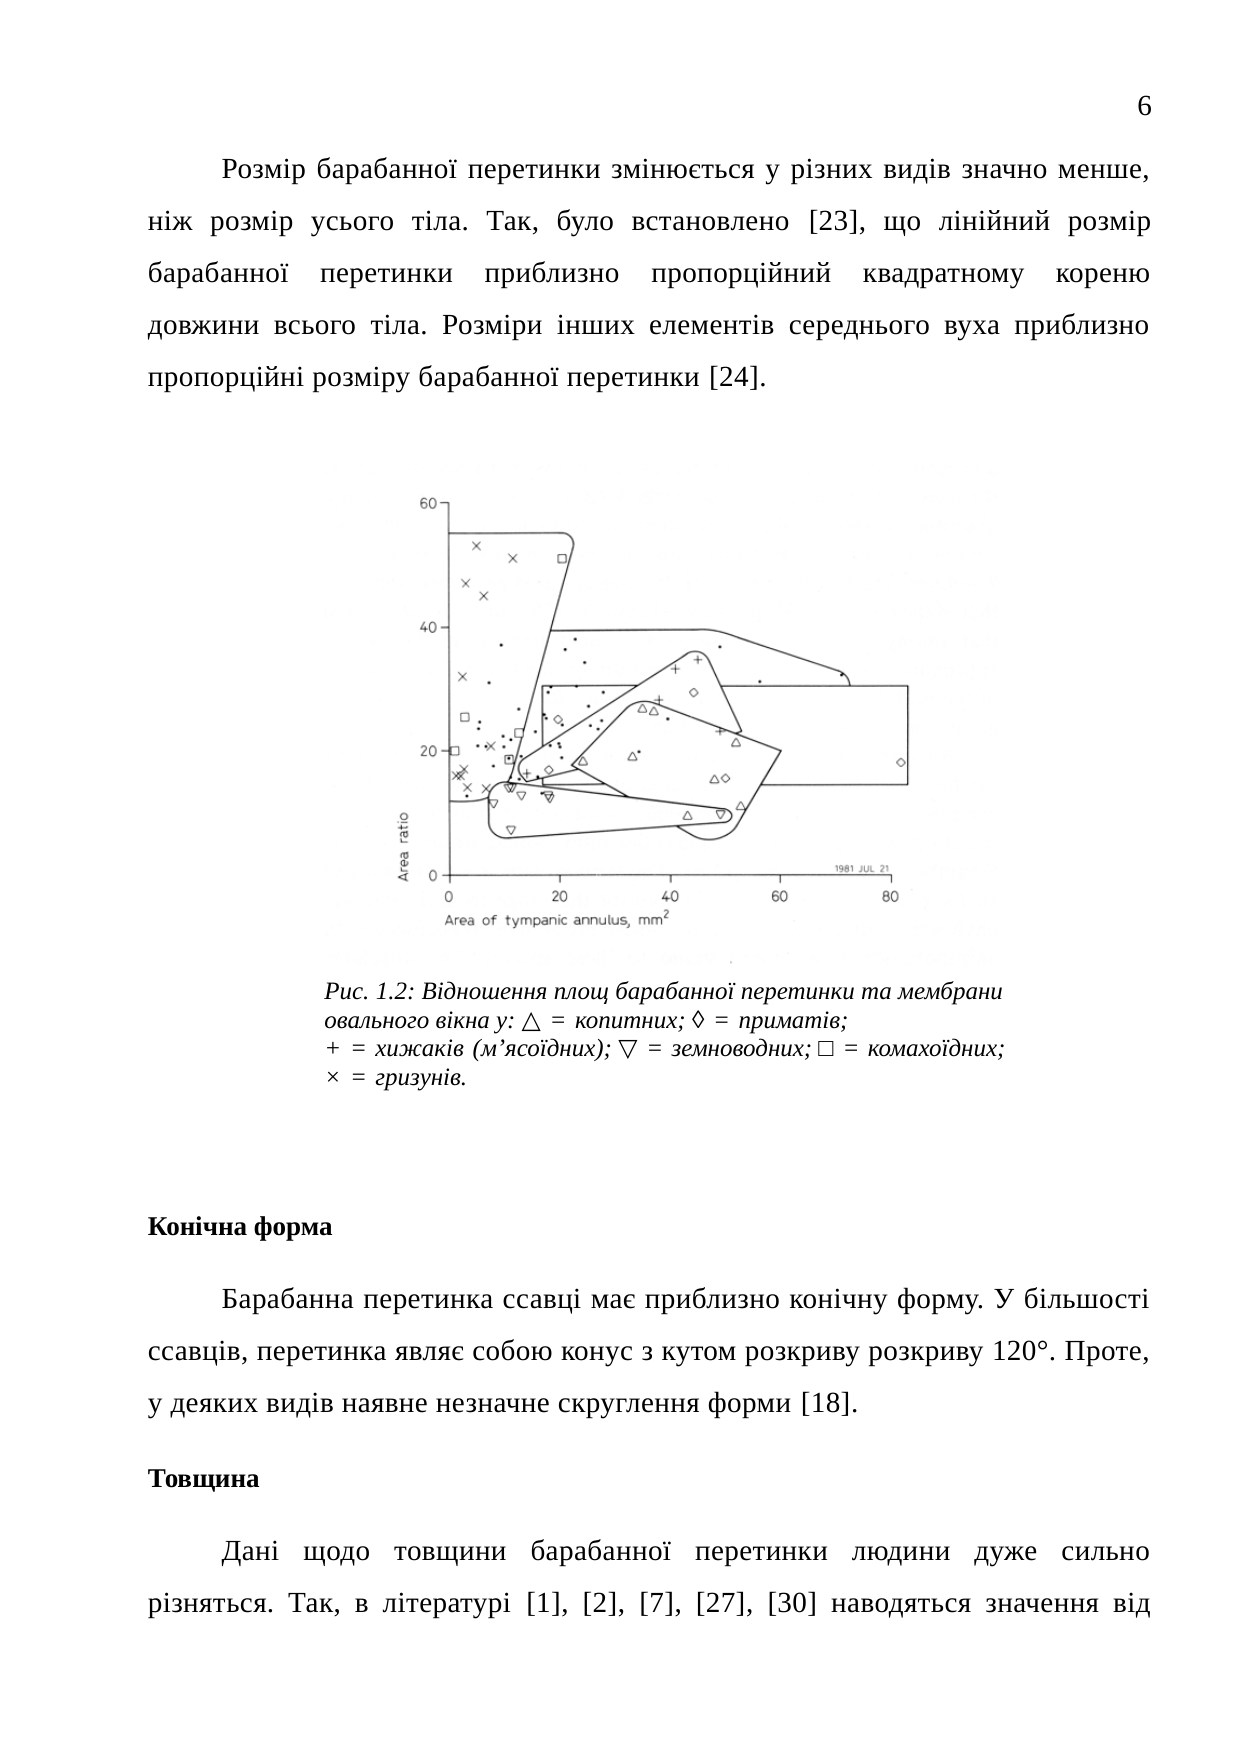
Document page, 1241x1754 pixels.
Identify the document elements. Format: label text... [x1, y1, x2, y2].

subtitle [324, 452, 1008, 464]
text Рис. 1.2: Відношення площ барабанної перетинки та мембрани овального вікна у: △ = копитних; ◊ = приматів; + = хижаків (м’ясоїдних); ▽ = земноводних; □ = комахоїдних; × = гризунів. [324, 976, 1008, 1091]
text Дані щодо товщини барабанної перетинки людини дуже сильно різняться. Так, в літературі [1], [2], [7], [27], [30] наводяться значення від [148, 1533, 1152, 1619]
subtitle Товщина [148, 1462, 1152, 1493]
text Розмір барабанної перетинки змінюється у різних видів значно менше, ніж розмір усього тіла. Так, було встановлено [23], що лінійний розмір барабанної перетинки приблизно пропорційний квадратному кореню довжини всього тіла. Розміри інших елементів середнього вуха приблизно пропорційні розміру барабанної перетинки [24]. [148, 152, 1152, 393]
subtitle Конічна форма [148, 1210, 1152, 1241]
text Барабанна перетинка ссавці має приблизно конічну форму. У більшості ссавців, перетинка являє собою конус з кутом розкриву розкриву 120°. Проте, у деяких видів наявне незначне скруглення форми [18]. [148, 1281, 1152, 1419]
picture [324, 464, 997, 976]
